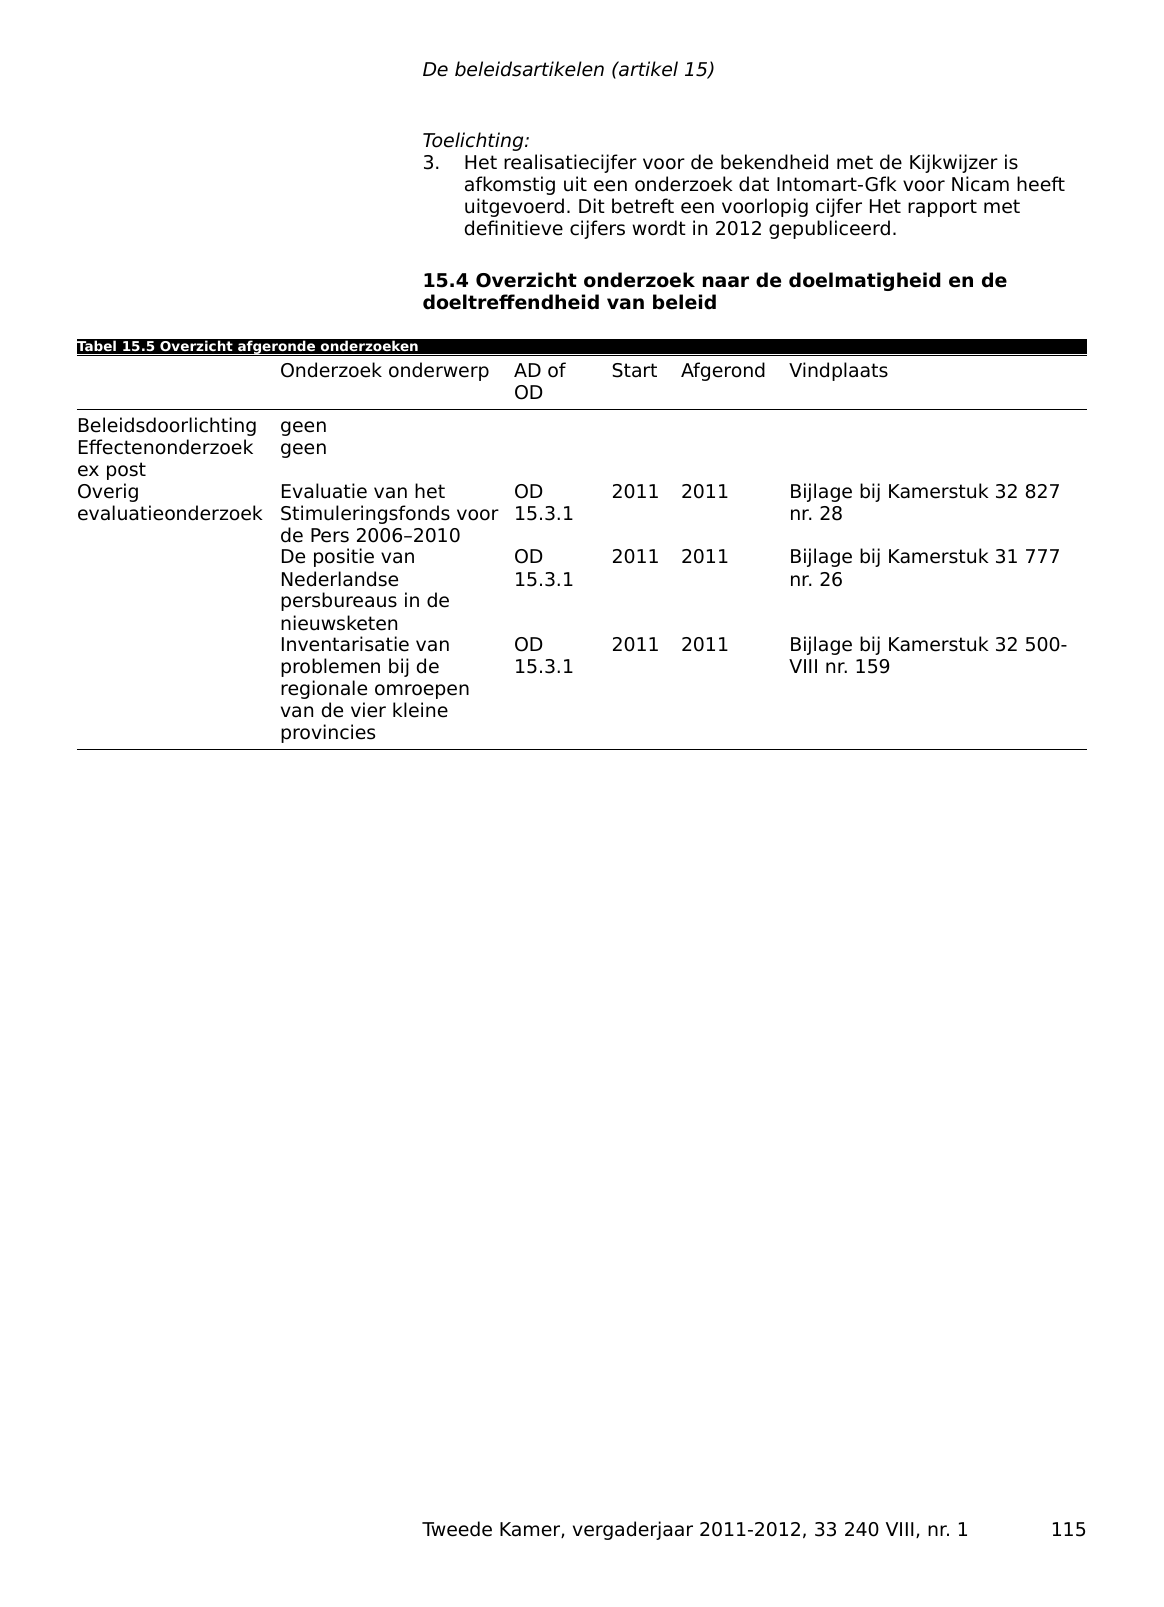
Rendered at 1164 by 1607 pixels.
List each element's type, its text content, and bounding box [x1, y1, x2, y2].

table_cell [783, 437, 1087, 481]
table_cell Bijlage bij Kamerstuk 31 777 nr. 26 [783, 546, 1087, 634]
table_cell [77, 634, 274, 749]
table_cell Bijlage bij Kamerstuk 32 827 nr. 28 [783, 481, 1087, 546]
table_cell [783, 410, 1087, 437]
table_cell [77, 546, 274, 634]
table_cell 2011 [675, 546, 783, 634]
table_cell OD 15.3.1 [508, 634, 606, 749]
subtitle 15.4 Overzicht onderzoek naar de doelmatigheid en de doeltreffendheid van beleid [422, 270, 1087, 314]
table_cell [675, 437, 783, 481]
table_cell Evaluatie van het Stimuleringsfonds voor de Pers 2006–2010 [274, 481, 508, 546]
table_cell [675, 410, 783, 437]
table_cell Onderzoek onderwerp [274, 356, 508, 409]
table_cell 2011 [606, 481, 675, 546]
table_cell Effectenonderzoek ex post [77, 437, 274, 481]
table_cell Vindplaats [783, 356, 1087, 409]
table_cell [606, 410, 675, 437]
table_cell OD 15.3.1 [508, 546, 606, 634]
table_cell Beleidsdoorlichting [77, 410, 274, 437]
table_cell Start [606, 356, 675, 409]
table_cell Overig evaluatieonderzoek [77, 481, 274, 546]
table_header Tabel 15.5 Overzicht afgeronde onderzoeken [77, 339, 1087, 354]
table_cell AD of OD [508, 356, 606, 409]
table_cell geen [274, 437, 508, 481]
table_cell 2011 [606, 634, 675, 749]
table_cell OD 15.3.1 [508, 481, 606, 546]
table_cell [508, 437, 606, 481]
table_cell Inventarisatie van problemen bij de regionale omroepen van de vier kleine provincies [274, 634, 508, 749]
table_cell De positie van Nederlandse persbureaus in de nieuwsketen [274, 546, 508, 634]
table_cell Bijlage bij Kamerstuk 32 500-VIII nr. 159 [783, 634, 1087, 749]
table_cell geen [274, 410, 508, 437]
text 3. Het realisatiecijfer voor de bekendheid met de Kijkwijzer is afkomstig uit een onderzoek dat Intomart-Gfk voor Nicam heeft uitgevoerd. Dit betreft een voorlopig cijfer Het rapport met definitieve cijfers wordt in 2012 gepubliceerd. [422, 152, 1087, 240]
table_cell 2011 [675, 634, 783, 749]
subtitle Toelichting: [422, 130, 1087, 152]
table_cell [606, 437, 675, 481]
table_cell Afgerond [675, 356, 783, 409]
table_cell 2011 [675, 481, 783, 546]
table_cell 2011 [606, 546, 675, 634]
table_cell [77, 356, 274, 409]
table_cell [508, 410, 606, 437]
